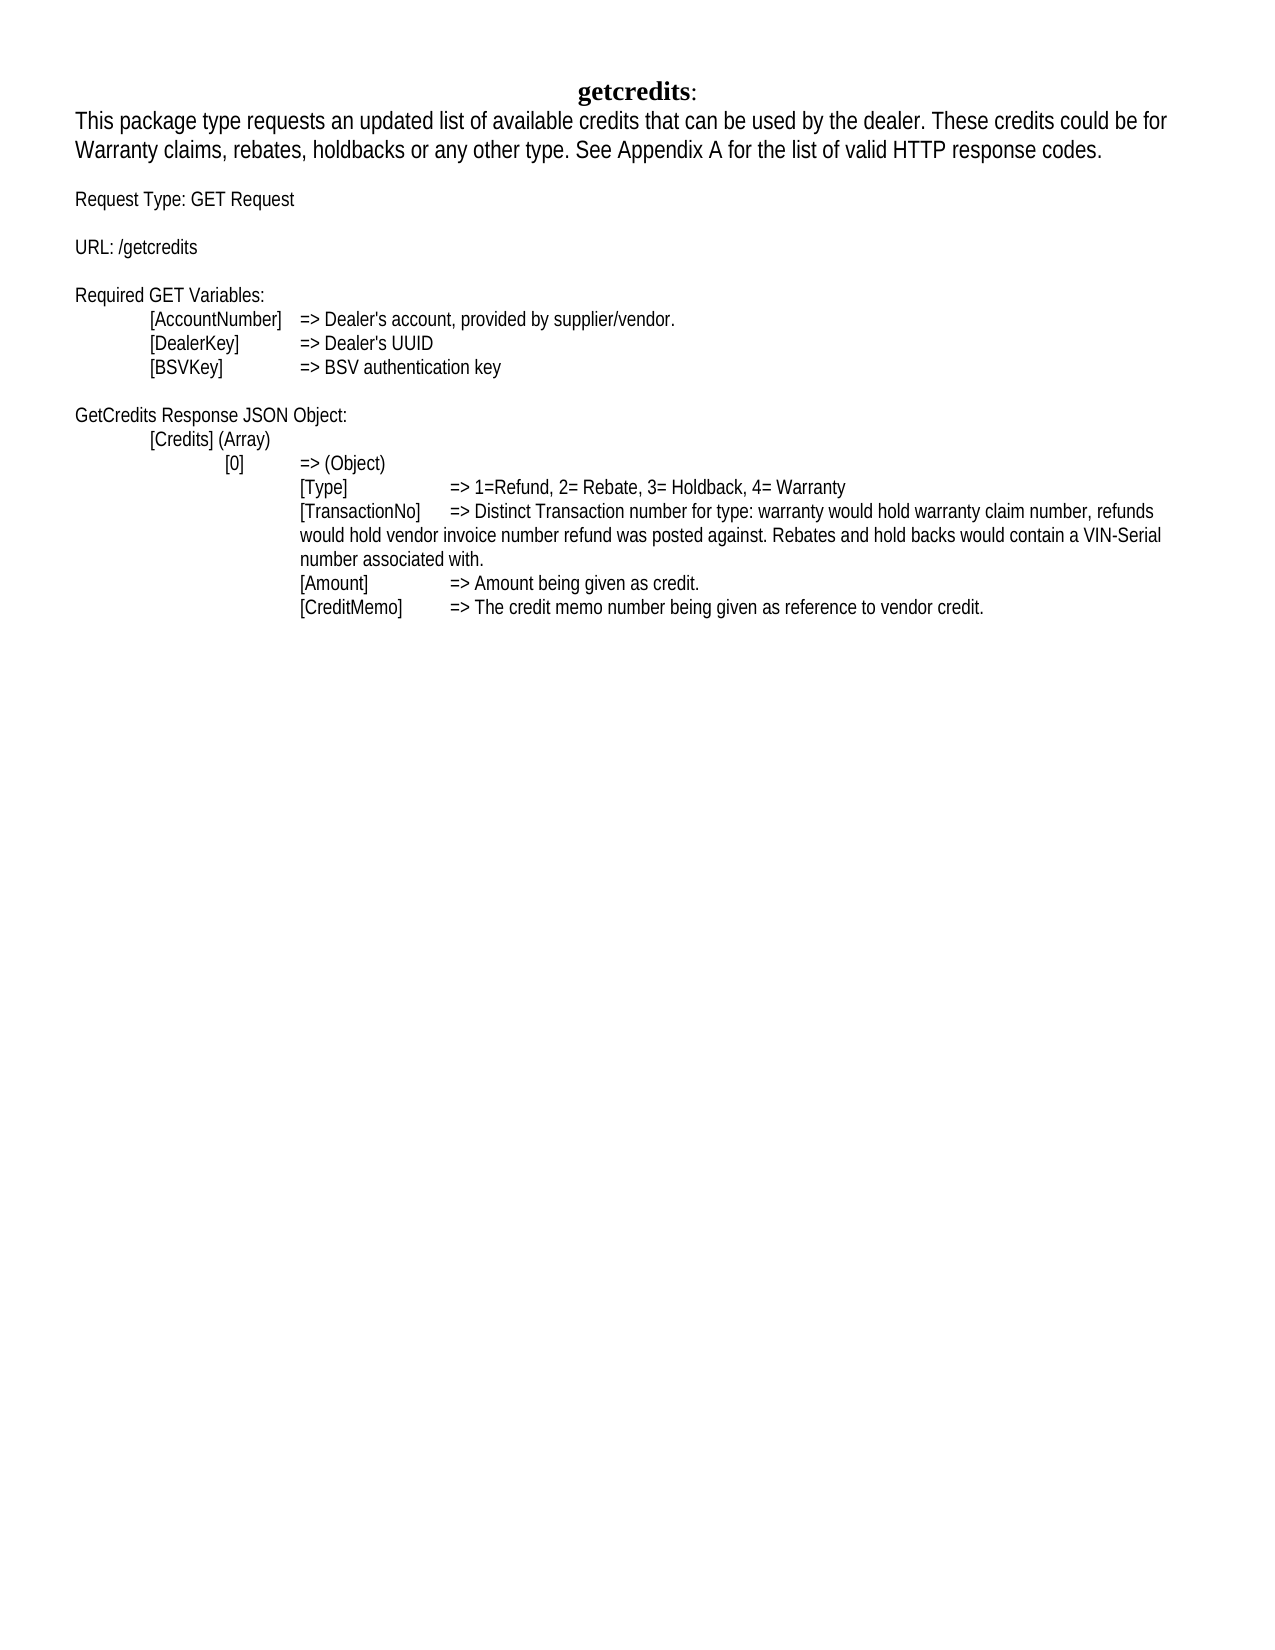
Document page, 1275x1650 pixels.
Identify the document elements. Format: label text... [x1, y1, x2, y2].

text [CreditMemo] => The credit memo number being given as reference to vendor credit. [75, 595, 1200, 619]
text [Credits] (Array) [75, 427, 1200, 451]
text Request Type: GET Request [75, 187, 1200, 211]
text [Amount] => Amount being given as credit. [75, 571, 1200, 595]
text GetCredits Response JSON Object: [75, 403, 1200, 427]
text [0] => (Object) [75, 451, 1200, 475]
text getcredits: [75, 75, 1200, 106]
text Required GET Variables: [75, 283, 1200, 307]
text [Type] => 1=Refund, 2= Rebate, 3= Holdback, 4= Warranty [75, 475, 1200, 499]
text [AccountNumber] => Dealer's account, provided by supplier/vendor. [75, 307, 1200, 331]
text This package type requests an updated list of available credits that can be used by the dealer. These credits could be for Warranty claims, rebates, holdbacks or any other type. See Appendix A for the list of valid HTTP response codes. [75, 106, 1200, 163]
text [TransactionNo] => Distinct Transaction number for type: warranty would hold warranty claim number, refunds would hold vendor invoice number refund was posted against. Rebates and hold backs would contain a VIN-Serial number associated with. [300, 499, 1200, 571]
text [BSVKey] => BSV authentication key [75, 355, 1200, 379]
text URL: /getcredits [75, 235, 1200, 259]
text [DealerKey] => Dealer's UUID [75, 331, 1200, 355]
